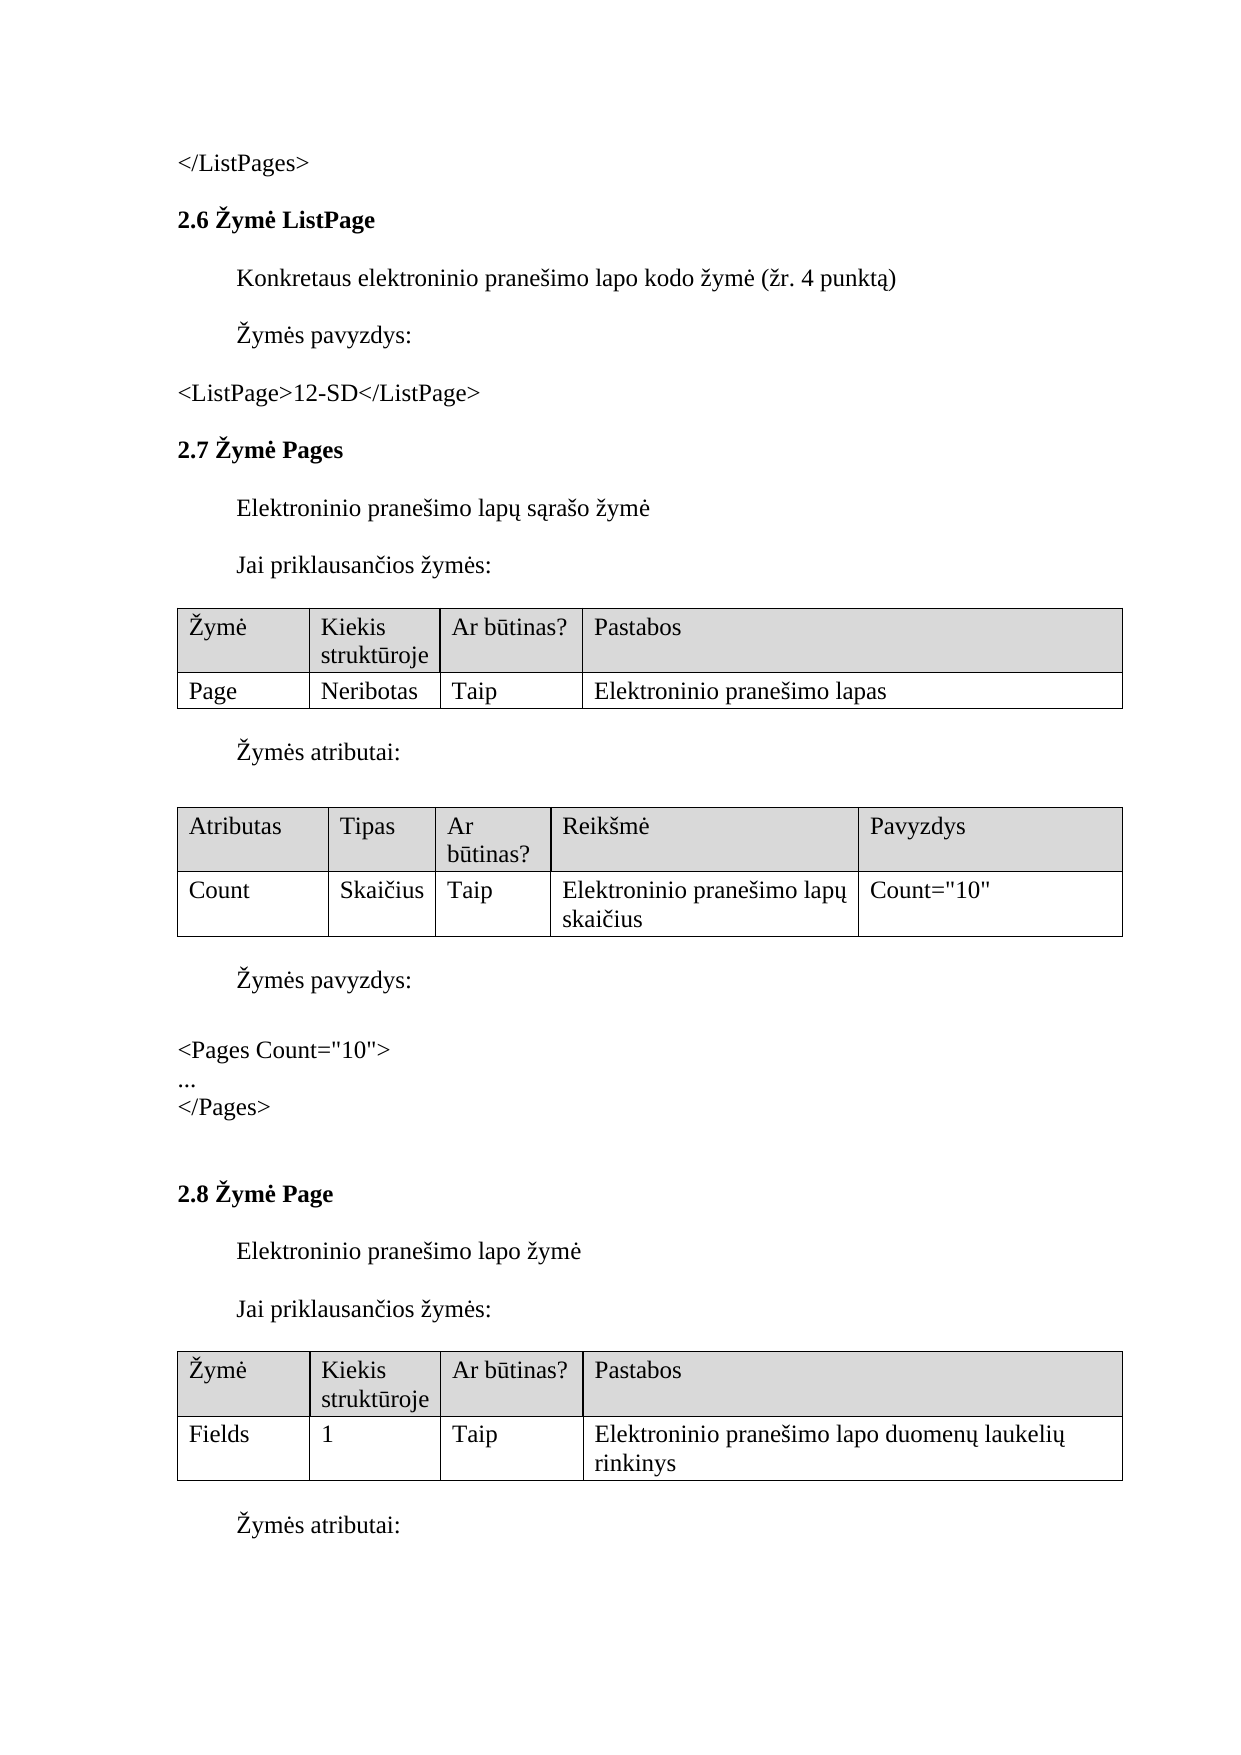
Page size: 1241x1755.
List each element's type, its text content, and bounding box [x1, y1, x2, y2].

table_cell Page [178, 673, 309, 708]
text Elektroninio pranešimo lapo žymė [177, 1236, 1122, 1265]
text Elektroninio pranešimo lapų sąrašo žymė [177, 493, 1122, 521]
table_header Kiekis struktūroje [311, 1352, 440, 1416]
table_cell Elektroninio pranešimo lapų skaičius [551, 872, 858, 936]
text 2.6 Žymė ListPage [177, 205, 1122, 234]
text 2.8 Žymė Page [177, 1179, 1122, 1207]
text ... [177, 1064, 1122, 1092]
table_cell Taip [441, 673, 582, 708]
table_cell Elektroninio pranešimo lapo duomenų laukelių rinkinys [584, 1417, 1122, 1480]
text Žymės pavyzdys: [177, 965, 1122, 994]
text Žymės atributai: [177, 737, 1122, 766]
table_header Pavyzdys [859, 808, 1122, 871]
table_header Žymė [178, 609, 309, 672]
table_header Pastabos [583, 609, 1122, 672]
table_cell Taip [436, 872, 550, 936]
table_header Reikšmė [552, 808, 858, 871]
table_header Pastabos [584, 1352, 1122, 1416]
text </Pages> [177, 1092, 1122, 1121]
table_header Kiekis struktūroje [310, 609, 439, 672]
table_header Ar būtinas? [436, 808, 550, 871]
table_header Žymė [178, 1352, 309, 1416]
text 2.7 Žymė Pages [177, 435, 1122, 464]
table_cell Elektroninio pranešimo lapas [583, 673, 1122, 708]
table_header Ar būtinas? [441, 1352, 582, 1416]
text Jai priklausančios žymės: [177, 1294, 1122, 1322]
table_header Atributas [178, 808, 328, 871]
table_cell Skaičius [329, 872, 435, 936]
text Žymės pavyzdys: [177, 320, 1122, 349]
text </ListPages> [177, 148, 1122, 176]
table_cell Taip [441, 1417, 583, 1480]
table_header Ar būtinas? [441, 609, 582, 672]
text Konkretaus elektroninio pranešimo lapo kodo žymė (žr. 4 punktą) [177, 263, 1122, 291]
text <ListPage>12-SD</ListPage> [177, 378, 1122, 406]
text <Pages Count="10"> [177, 1035, 1122, 1064]
text Žymės atributai: [177, 1510, 1122, 1538]
table_cell Count="10" [859, 872, 1122, 936]
table_cell Fields [178, 1417, 309, 1480]
table_cell Count [178, 872, 328, 936]
table_header Tipas [329, 808, 435, 871]
text Jai priklausančios žymės: [177, 550, 1122, 579]
table_cell Neribotas [310, 673, 440, 708]
table_cell 1 [310, 1417, 440, 1480]
